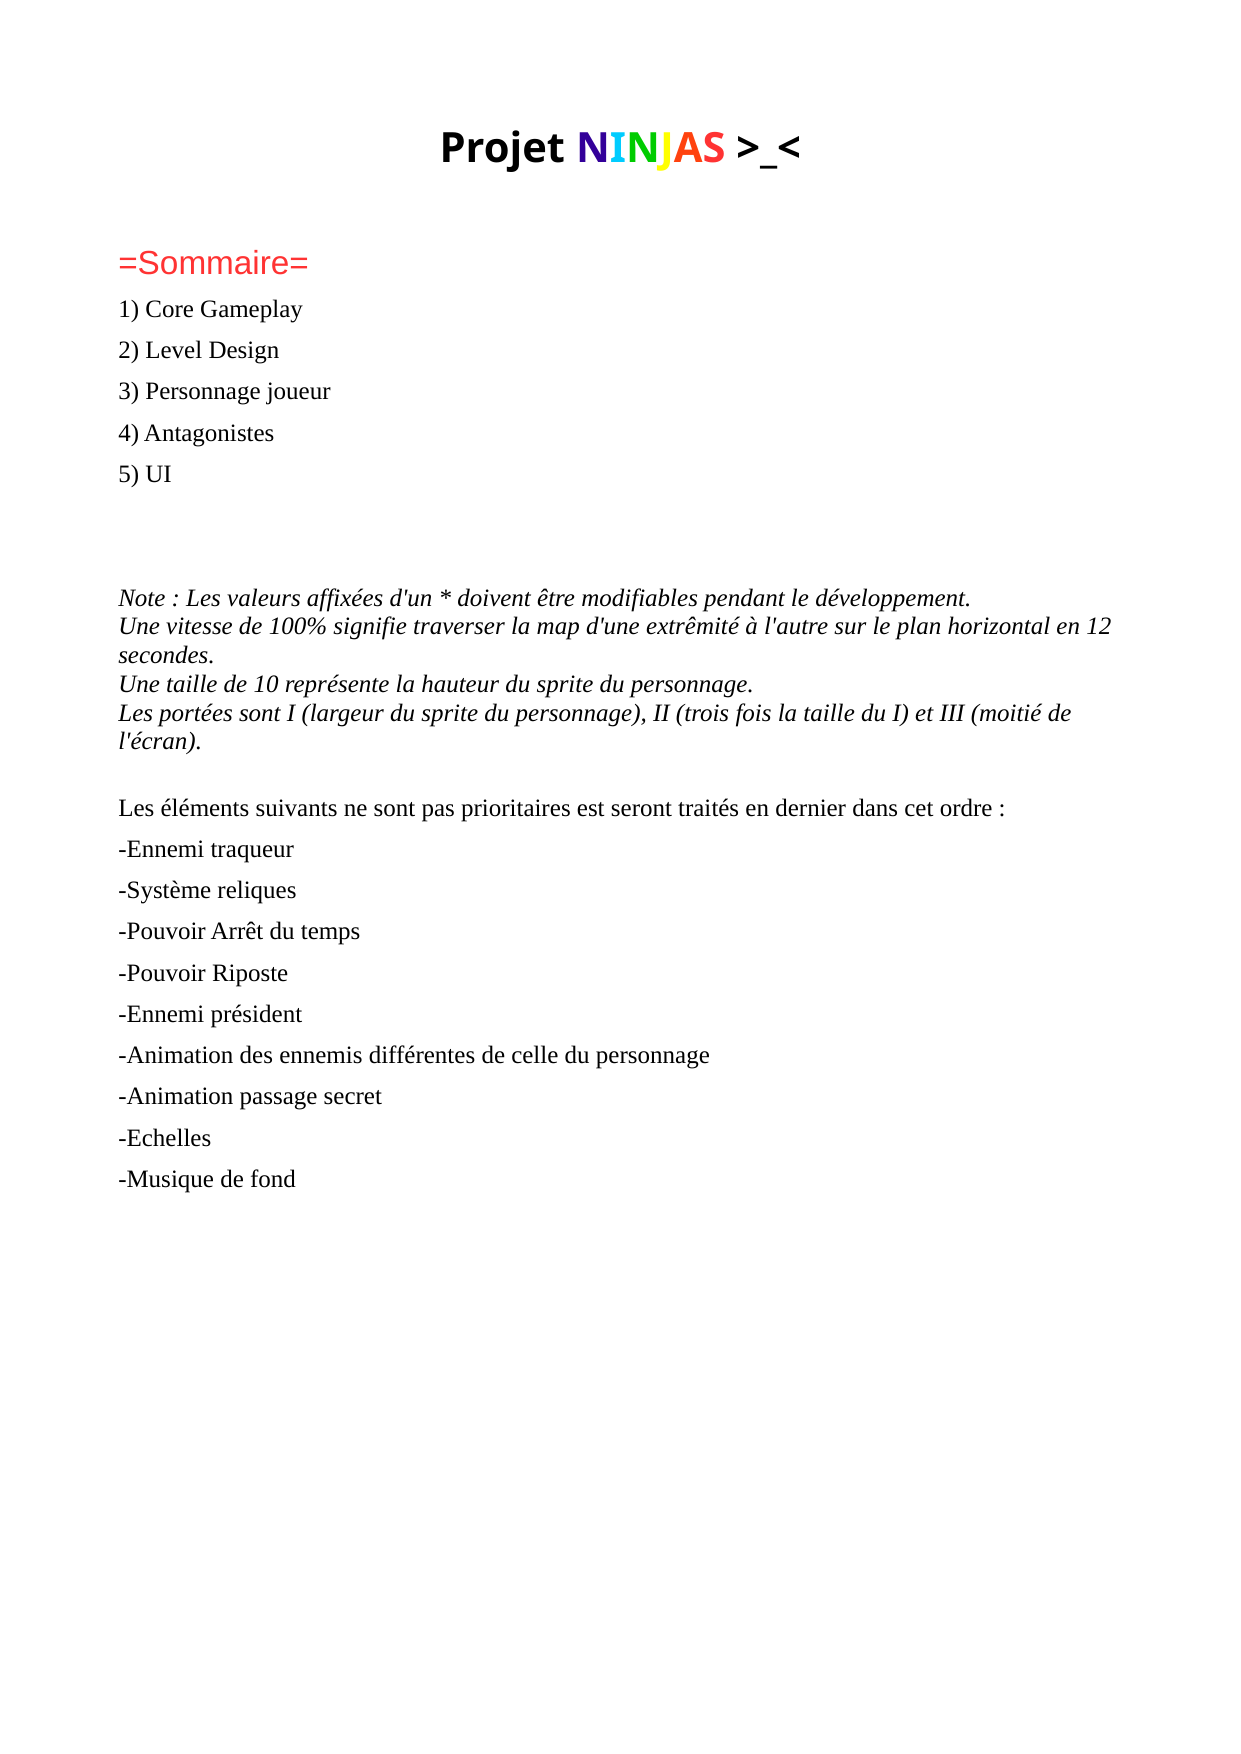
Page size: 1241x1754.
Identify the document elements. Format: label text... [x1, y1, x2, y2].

text 5) UI [118, 459, 1122, 488]
text -Ennemi président [118, 999, 1122, 1028]
subtitle Les éléments suivants ne sont pas prioritaires est seront traités en dernier dans cet ordre : [118, 793, 1122, 821]
text -Musique de fond [118, 1164, 1122, 1193]
text -Ennemi traqueur [118, 834, 1122, 863]
text -Système reliques [118, 875, 1122, 904]
text 1) Core Gameplay [118, 294, 1122, 323]
text -Animation passage secret [118, 1081, 1122, 1110]
text 4) Antagonistes [118, 418, 1122, 446]
text -Pouvoir Riposte [118, 958, 1122, 986]
text Note : Les valeurs affixées d'un * doivent être modifiables pendant le développement. Une vitesse de 100% signifie traverser la map d'une extrêmité à l'autre sur le plan horizontal en 12 secondes. Une taille de 10 représente la hauteur du sprite du personnage. Les portées sont I (largeur du sprite du personnage), II (trois fois la taille du I) et III (moitié de l'écran). [118, 583, 1122, 755]
text 3) Personnage joueur [118, 376, 1122, 405]
text -Echelles [118, 1123, 1122, 1151]
text Projet NINJAS >_< [118, 118, 1122, 175]
text -Animation des ennemis différentes de celle du personnage [118, 1040, 1122, 1069]
text -Pouvoir Arrêt du temps [118, 916, 1122, 945]
text 2) Level Design [118, 335, 1122, 364]
subtitle =Sommaire= [118, 243, 1122, 281]
